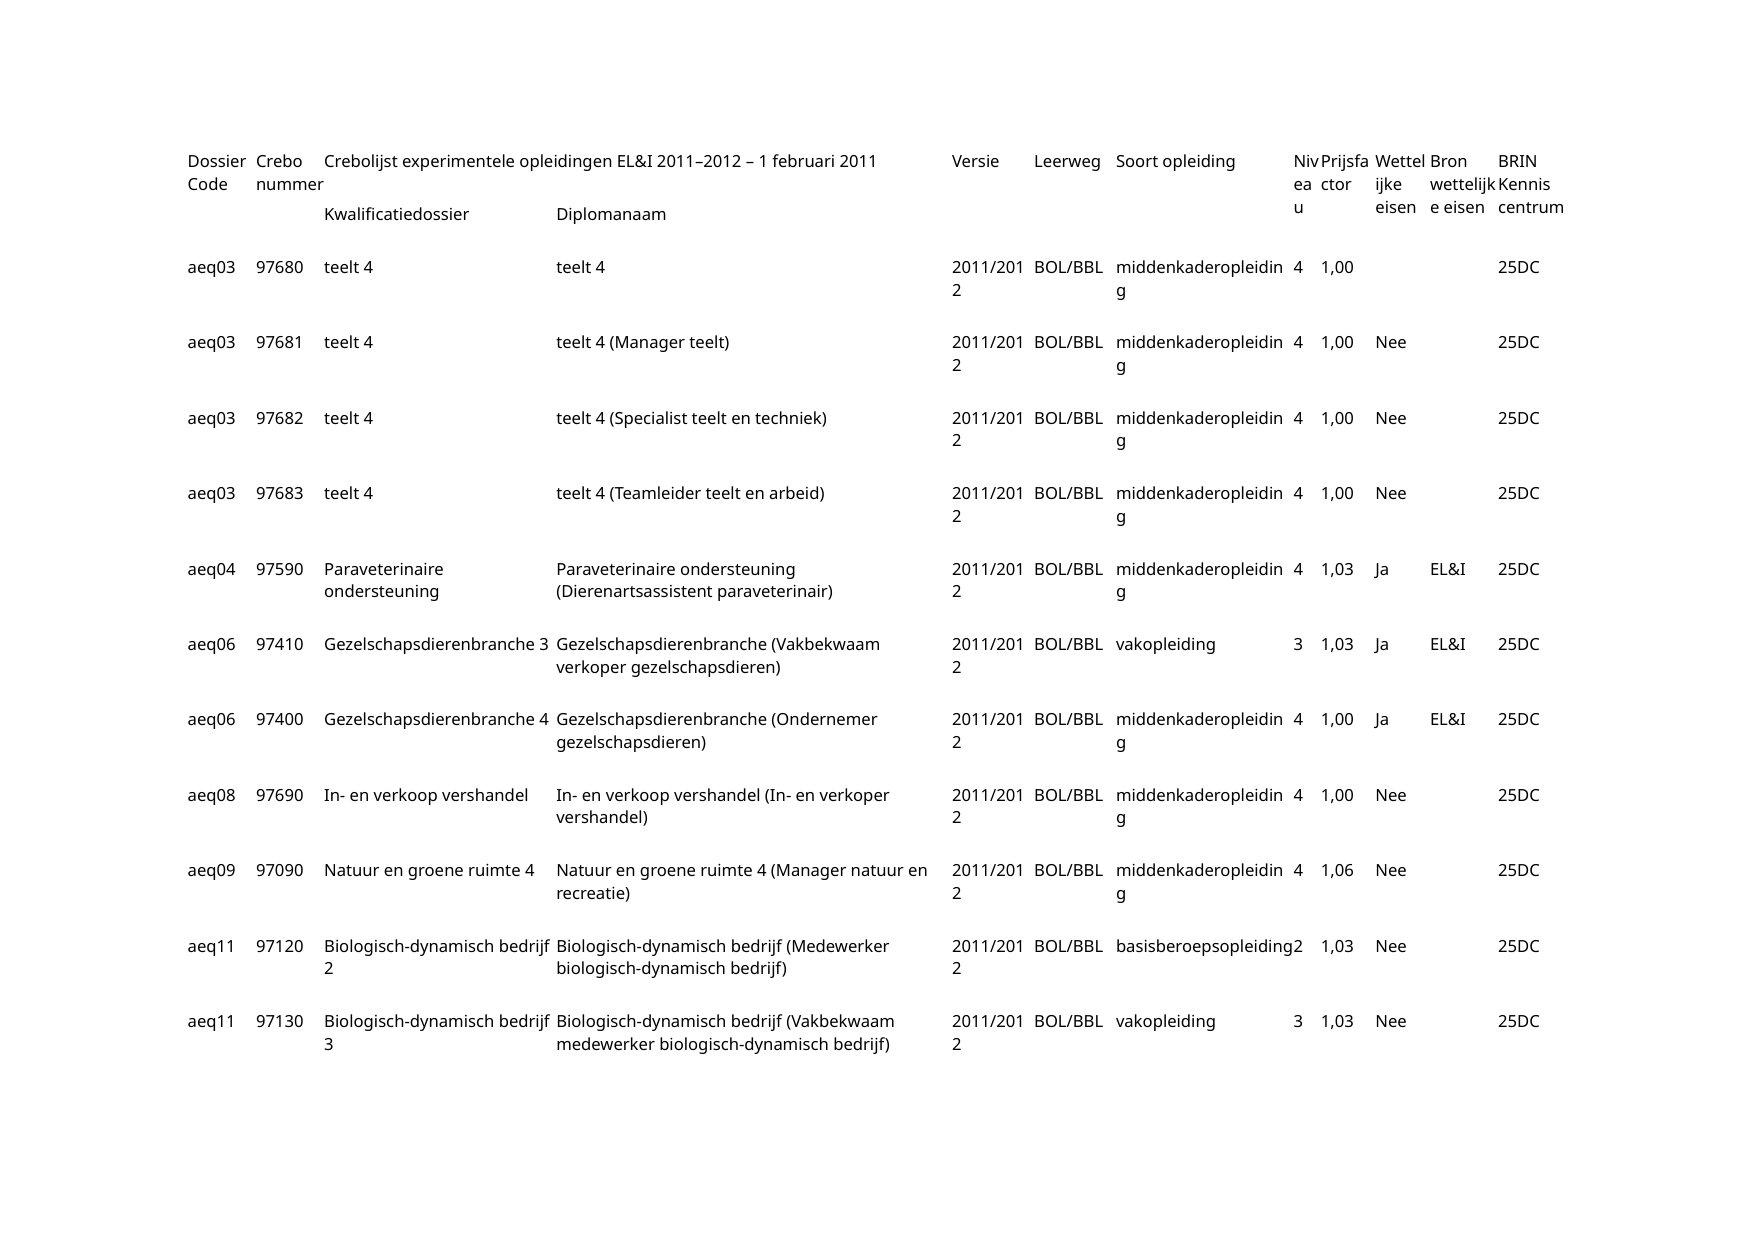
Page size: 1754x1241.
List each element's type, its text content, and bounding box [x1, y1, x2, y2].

table_cell aeq03 [188, 255, 256, 331]
table_cell [1375, 255, 1430, 331]
table_cell EL&I [1430, 557, 1498, 632]
table_header Bron wettelijke eisen [1430, 150, 1498, 255]
table_cell 97680 [256, 255, 324, 331]
table_cell 1,00 [1321, 708, 1375, 783]
table_cell Ja [1375, 557, 1430, 632]
table_cell 97120 [256, 934, 324, 1009]
table_cell 1,03 [1321, 934, 1375, 1009]
table_cell teelt 4 (Specialist teelt en techniek) [556, 406, 952, 482]
table_cell BOL/BBL [1034, 783, 1116, 859]
table_cell 97681 [256, 331, 324, 406]
table_cell aeq04 [188, 557, 256, 632]
table_cell teelt 4 [324, 255, 556, 331]
table_cell 1,06 [1321, 859, 1375, 934]
table_cell 97410 [256, 633, 324, 708]
table_cell BOL/BBL [1034, 633, 1116, 708]
table_cell [1430, 934, 1498, 1009]
table_cell 97590 [256, 557, 324, 632]
table_header Crebolijst experimentele opleidingen EL&I 2011–2012 – 1 februari 2011 [324, 150, 952, 203]
table_header Niveau [1293, 150, 1321, 255]
table_cell 2011/2012 [952, 783, 1034, 859]
table_cell Biologisch-dynamisch bedrijf (Vakbekwaam medewerker biologisch-dynamisch bedrijf) [556, 1010, 952, 1085]
table_cell In- en verkoop vershandel [324, 783, 556, 859]
table_cell 2011/2012 [952, 331, 1034, 406]
table_cell 4 [1293, 482, 1321, 557]
table_cell vakopleiding [1116, 633, 1293, 708]
table_cell 1,03 [1321, 557, 1375, 632]
table_cell Diplomanaam [556, 203, 952, 255]
table_cell Biologisch-dynamisch bedrijf (Medewerker biologisch-dynamisch bedrijf) [556, 934, 952, 1009]
table_cell 25DC [1498, 783, 1566, 859]
table_cell 4 [1293, 331, 1321, 406]
table_cell teelt 4 (Teamleider teelt en arbeid) [556, 482, 952, 557]
table_cell aeq03 [188, 406, 256, 482]
table_cell aeq06 [188, 633, 256, 708]
table_cell basisberoepsopleiding [1116, 934, 1293, 1009]
table_cell 2011/2012 [952, 633, 1034, 708]
table_cell aeq08 [188, 783, 256, 859]
table_cell [1430, 406, 1498, 482]
table_cell Gezelschapsdierenbranche 4 [324, 708, 556, 783]
table_cell aeq06 [188, 708, 256, 783]
table_cell [1430, 783, 1498, 859]
table_cell BOL/BBL [1034, 557, 1116, 632]
table_cell vakopleiding [1116, 1010, 1293, 1085]
table_cell [1430, 255, 1498, 331]
table_cell Nee [1375, 783, 1430, 859]
table_cell middenkaderopleiding [1116, 859, 1293, 934]
table_cell BOL/BBL [1034, 934, 1116, 1009]
table_cell 1,00 [1321, 482, 1375, 557]
table_cell Biologisch-dynamisch bedrijf 3 [324, 1010, 556, 1085]
table_cell Nee [1375, 1010, 1430, 1085]
table_cell middenkaderopleiding [1116, 482, 1293, 557]
table_cell Natuur en groene ruimte 4 [324, 859, 556, 934]
table_cell [1430, 482, 1498, 557]
table_cell 1,00 [1321, 406, 1375, 482]
table_cell 97690 [256, 783, 324, 859]
table_cell 25DC [1498, 1010, 1566, 1085]
table_cell 97130 [256, 1010, 324, 1085]
table_header Leerweg [1034, 150, 1116, 255]
table_cell 97400 [256, 708, 324, 783]
table_cell Nee [1375, 934, 1430, 1009]
table_cell 97682 [256, 406, 324, 482]
table_cell Nee [1375, 482, 1430, 557]
table_cell middenkaderopleiding [1116, 557, 1293, 632]
table_cell aeq03 [188, 482, 256, 557]
table_cell 25DC [1498, 406, 1566, 482]
table_cell 2011/2012 [952, 708, 1034, 783]
table_cell 25DC [1498, 859, 1566, 934]
table_cell Nee [1375, 859, 1430, 934]
table_cell 4 [1293, 783, 1321, 859]
table_cell BOL/BBL [1034, 255, 1116, 331]
table_cell BOL/BBL [1034, 1010, 1116, 1085]
table_cell 2 [1293, 934, 1321, 1009]
table_header Wettelijke eisen [1375, 150, 1430, 255]
table_cell 2011/2012 [952, 1010, 1034, 1085]
table_cell BOL/BBL [1034, 331, 1116, 406]
table_cell Ja [1375, 633, 1430, 708]
table_cell teelt 4 [556, 255, 952, 331]
table_cell aeq09 [188, 859, 256, 934]
table_header Dossier Code [188, 150, 256, 255]
table_cell 1,03 [1321, 633, 1375, 708]
table_cell 3 [1293, 1010, 1321, 1085]
table_cell middenkaderopleiding [1116, 331, 1293, 406]
table_header BRIN Kennis centrum [1498, 150, 1566, 255]
table_cell Gezelschapsdierenbranche 3 [324, 633, 556, 708]
table_cell 25DC [1498, 331, 1566, 406]
table_cell 2011/2012 [952, 406, 1034, 482]
table_cell 4 [1293, 406, 1321, 482]
table_cell 1,00 [1321, 331, 1375, 406]
table_cell middenkaderopleiding [1116, 783, 1293, 859]
table_cell middenkaderopleiding [1116, 255, 1293, 331]
table_cell 2011/2012 [952, 482, 1034, 557]
table_cell 25DC [1498, 255, 1566, 331]
table_cell EL&I [1430, 708, 1498, 783]
table_cell Kwalificatiedossier [324, 203, 556, 255]
table_cell 1,00 [1321, 783, 1375, 859]
table_cell Ja [1375, 708, 1430, 783]
table_cell 4 [1293, 557, 1321, 632]
table_cell EL&I [1430, 633, 1498, 708]
table_header Prijsfactor [1321, 150, 1375, 255]
table_cell BOL/BBL [1034, 859, 1116, 934]
table_cell Gezelschapsdierenbranche (Ondernemer gezelschapsdieren) [556, 708, 952, 783]
table_cell Paraveterinaire ondersteuning [324, 557, 556, 632]
table_cell teelt 4 [324, 331, 556, 406]
table_cell Natuur en groene ruimte 4 (Manager natuur en recreatie) [556, 859, 952, 934]
table_cell 97683 [256, 482, 324, 557]
table_cell teelt 4 [324, 406, 556, 482]
table_cell BOL/BBL [1034, 406, 1116, 482]
table_cell 1,00 [1321, 255, 1375, 331]
table_header Crebo nummer [256, 150, 324, 255]
table_cell 25DC [1498, 557, 1566, 632]
table_cell 1,03 [1321, 1010, 1375, 1085]
table_cell aeq03 [188, 331, 256, 406]
table_cell 25DC [1498, 633, 1566, 708]
table_cell teelt 4 (Manager teelt) [556, 331, 952, 406]
table_cell teelt 4 [324, 482, 556, 557]
table_cell [1430, 331, 1498, 406]
table_cell Nee [1375, 406, 1430, 482]
table_header Versie [952, 150, 1034, 255]
table_cell Biologisch-dynamisch bedrijf 2 [324, 934, 556, 1009]
table_cell 4 [1293, 708, 1321, 783]
table_cell 3 [1293, 633, 1321, 708]
table_cell middenkaderopleiding [1116, 406, 1293, 482]
table_cell Paraveterinaire ondersteuning (Dierenartsassistent paraveterinair) [556, 557, 952, 632]
table_cell 25DC [1498, 934, 1566, 1009]
table_cell Gezelschapsdierenbranche (Vakbekwaam verkoper gezelschapsdieren) [556, 633, 952, 708]
table_cell aeq11 [188, 1010, 256, 1085]
table_cell 25DC [1498, 708, 1566, 783]
table_cell [1430, 1010, 1498, 1085]
table_cell 2011/2012 [952, 557, 1034, 632]
table_cell 2011/2012 [952, 934, 1034, 1009]
table_cell In- en verkoop vershandel (In- en verkoper vershandel) [556, 783, 952, 859]
table_cell 2011/2012 [952, 859, 1034, 934]
table_cell BOL/BBL [1034, 482, 1116, 557]
table_cell BOL/BBL [1034, 708, 1116, 783]
table_cell 4 [1293, 859, 1321, 934]
table_cell 97090 [256, 859, 324, 934]
table_cell 25DC [1498, 482, 1566, 557]
table_cell 4 [1293, 255, 1321, 331]
table_cell [1430, 859, 1498, 934]
table_header Soort opleiding [1116, 150, 1293, 255]
table_cell middenkaderopleiding [1116, 708, 1293, 783]
table_cell 2011/2012 [952, 255, 1034, 331]
table_cell aeq11 [188, 934, 256, 1009]
table_cell Nee [1375, 331, 1430, 406]
